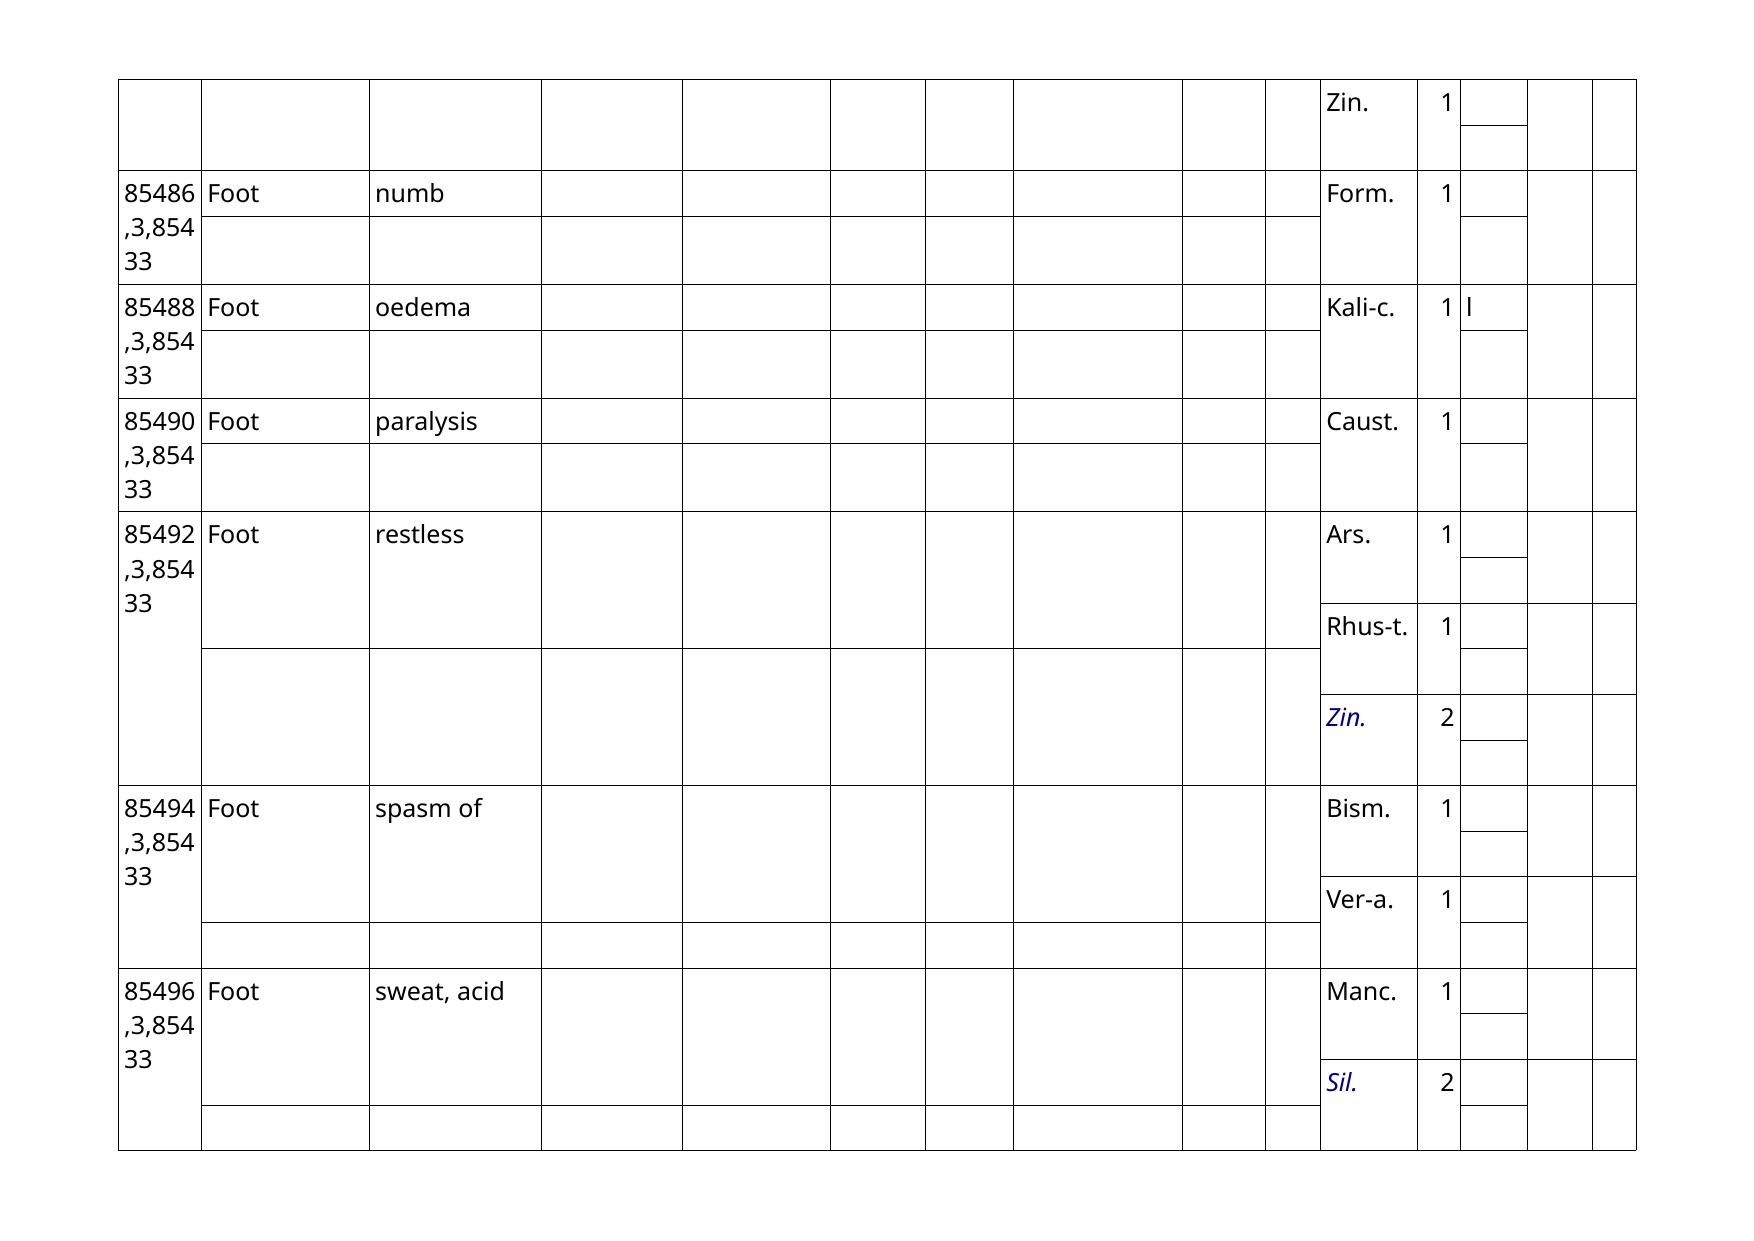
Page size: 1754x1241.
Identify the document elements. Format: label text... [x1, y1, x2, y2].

table_cell [1014, 969, 1182, 1104]
table_cell [202, 1106, 369, 1150]
table_cell [542, 171, 682, 216]
table_cell [1461, 126, 1527, 170]
table_cell [1461, 923, 1527, 968]
table_cell [831, 331, 925, 398]
table_cell Foot [202, 171, 369, 216]
table_cell [1528, 695, 1592, 785]
table_cell Form. [1321, 171, 1417, 284]
table_cell [1461, 695, 1527, 739]
table_cell [1593, 695, 1636, 785]
table_cell [202, 649, 369, 785]
table_cell [831, 923, 925, 968]
table_cell 1 [1418, 80, 1460, 170]
table_cell [1528, 877, 1592, 968]
table_cell [542, 399, 682, 443]
table_cell [831, 80, 925, 170]
table_cell [1461, 1060, 1527, 1104]
table_cell [926, 285, 1013, 329]
table_cell [1593, 969, 1636, 1059]
table_cell Bism. [1321, 786, 1417, 876]
table_cell [831, 217, 925, 284]
table_cell [1461, 444, 1527, 511]
table_cell [1266, 285, 1320, 329]
table_cell [1593, 877, 1636, 968]
table_cell [202, 80, 369, 170]
table_cell [1593, 399, 1636, 511]
table_cell [370, 331, 541, 398]
table_cell [1461, 558, 1527, 603]
table_cell oedema [370, 285, 541, 329]
table_cell [1266, 217, 1320, 284]
table_cell Zin. [1321, 80, 1417, 170]
table_cell [542, 969, 682, 1104]
table_cell [1014, 217, 1182, 284]
table_cell [1014, 512, 1182, 648]
table_cell [1183, 786, 1265, 922]
table_cell [1461, 877, 1527, 922]
table_cell [202, 444, 369, 511]
table_cell [1183, 399, 1265, 443]
table_cell [683, 80, 830, 170]
table_cell [683, 923, 830, 968]
table_cell [926, 649, 1013, 785]
table_cell [683, 649, 830, 785]
table_cell [1461, 217, 1527, 284]
table_cell Foot [202, 969, 369, 1104]
table_cell [1266, 512, 1320, 648]
table_cell [542, 512, 682, 648]
table_cell [1593, 786, 1636, 876]
table_cell [1461, 832, 1527, 876]
table_cell 1 [1418, 969, 1460, 1059]
table_cell [683, 444, 830, 511]
table_cell paralysis [370, 399, 541, 443]
table_cell [683, 285, 830, 329]
table_cell [1528, 786, 1592, 876]
table_cell [1014, 444, 1182, 511]
table_cell [1461, 1014, 1527, 1059]
table_cell [1183, 331, 1265, 398]
table_cell [542, 649, 682, 785]
table_cell [119, 80, 201, 170]
table_cell numb [370, 171, 541, 216]
table_cell [1461, 786, 1527, 831]
table_cell [831, 649, 925, 785]
table_cell [1593, 1060, 1636, 1150]
table_cell [1014, 1106, 1182, 1150]
table_cell [683, 1106, 830, 1150]
table_cell spasm of [370, 786, 541, 922]
table_cell Ver-a. [1321, 877, 1417, 968]
table_cell [1014, 331, 1182, 398]
table_cell 85492,3,85433 [119, 512, 201, 785]
table_cell [542, 331, 682, 398]
table_cell [1014, 399, 1182, 443]
table_cell [1014, 649, 1182, 785]
table_cell [683, 399, 830, 443]
table_cell [1266, 331, 1320, 398]
table_cell [1593, 285, 1636, 398]
table_cell [1183, 512, 1265, 648]
table_cell [1183, 923, 1265, 968]
table_cell 1 [1418, 512, 1460, 603]
table_cell 2 [1418, 1060, 1460, 1150]
table_cell [1461, 604, 1527, 648]
table_cell [926, 786, 1013, 922]
table_cell 85490,3,85433 [119, 399, 201, 511]
table_cell [831, 285, 925, 329]
table_cell restless [370, 512, 541, 648]
table_cell [1461, 1106, 1527, 1150]
table_cell Foot [202, 512, 369, 648]
table_cell [1183, 1106, 1265, 1150]
table_cell [683, 969, 830, 1104]
table_cell [1528, 171, 1592, 284]
table_cell 85494,3,85433 [119, 786, 201, 968]
table_cell [683, 217, 830, 284]
table_cell [370, 649, 541, 785]
table_cell [1266, 444, 1320, 511]
table_cell [542, 80, 682, 170]
table_cell [926, 1106, 1013, 1150]
table_cell [1266, 649, 1320, 785]
table_cell [202, 923, 369, 968]
table_cell 85488,3,85433 [119, 285, 201, 398]
table_cell [926, 217, 1013, 284]
table_cell [683, 171, 830, 216]
table_cell l [1461, 285, 1527, 329]
table_cell [1461, 969, 1527, 1013]
table_cell [1461, 399, 1527, 443]
table_cell [683, 512, 830, 648]
table_cell [1593, 512, 1636, 603]
table_cell [1528, 512, 1592, 603]
table_cell [1593, 171, 1636, 284]
table_cell [1266, 1106, 1320, 1150]
table_cell [1183, 80, 1265, 170]
table_cell [1461, 512, 1527, 557]
table_cell [1266, 786, 1320, 922]
table_cell Sil. [1321, 1060, 1417, 1150]
table_cell 85496,3,85433 [119, 969, 201, 1150]
table_cell [831, 969, 925, 1104]
table_cell [1528, 399, 1592, 511]
table_cell [542, 1106, 682, 1150]
table_cell [926, 399, 1013, 443]
table_cell [926, 969, 1013, 1104]
table_cell [683, 786, 830, 922]
table_cell [1183, 217, 1265, 284]
table_cell [542, 786, 682, 922]
table_cell [542, 285, 682, 329]
table_cell [831, 1106, 925, 1150]
table_cell [926, 444, 1013, 511]
table_cell [1461, 171, 1527, 216]
table_cell [370, 444, 541, 511]
table_cell [1461, 331, 1527, 398]
table_cell [683, 331, 830, 398]
table_cell [1528, 969, 1592, 1059]
table_cell Zin. [1321, 695, 1417, 785]
table_cell [926, 171, 1013, 216]
table_cell [1593, 80, 1636, 170]
table_cell [926, 80, 1013, 170]
table_cell [370, 217, 541, 284]
table_cell [542, 444, 682, 511]
table_cell [1014, 786, 1182, 922]
table_cell [1461, 741, 1527, 785]
table_cell Manc. [1321, 969, 1417, 1059]
table_cell [1528, 604, 1592, 694]
table_cell [831, 786, 925, 922]
table_cell [926, 923, 1013, 968]
table_cell [1014, 285, 1182, 329]
table_cell 1 [1418, 877, 1460, 968]
table_cell [1266, 399, 1320, 443]
table_cell [1183, 969, 1265, 1104]
table_cell [1266, 969, 1320, 1104]
table_cell 2 [1418, 695, 1460, 785]
table_cell [926, 512, 1013, 648]
table_cell [926, 331, 1013, 398]
table_cell Kali-c. [1321, 285, 1417, 398]
table_cell Ars. [1321, 512, 1417, 603]
table_cell sweat, acid [370, 969, 541, 1104]
table_cell [542, 923, 682, 968]
table_cell 1 [1418, 786, 1460, 876]
table_cell Caust. [1321, 399, 1417, 511]
table_cell [1014, 80, 1182, 170]
table_cell 1 [1418, 399, 1460, 511]
table_cell [831, 444, 925, 511]
table_cell 1 [1418, 604, 1460, 694]
table_cell [1528, 285, 1592, 398]
table_cell [1266, 80, 1320, 170]
table_cell [831, 512, 925, 648]
table_cell [1461, 80, 1527, 124]
table_cell [1014, 923, 1182, 968]
table_cell [202, 217, 369, 284]
table_cell [1183, 649, 1265, 785]
table_cell [1183, 285, 1265, 329]
table_cell [1528, 80, 1592, 170]
table_cell [370, 1106, 541, 1150]
table_cell Foot [202, 285, 369, 329]
table_cell [1266, 923, 1320, 968]
table_cell Foot [202, 786, 369, 922]
table_cell [831, 399, 925, 443]
table_cell [1266, 171, 1320, 216]
table_cell [1183, 171, 1265, 216]
table_cell [1014, 171, 1182, 216]
table_cell 85486,3,85433 [119, 171, 201, 284]
table_cell [202, 331, 369, 398]
table_cell [370, 923, 541, 968]
table_cell [1528, 1060, 1592, 1150]
table_cell [370, 80, 541, 170]
table_cell [542, 217, 682, 284]
table_cell [1593, 604, 1636, 694]
table_cell 1 [1418, 171, 1460, 284]
table_cell Rhus-t. [1321, 604, 1417, 694]
table_cell 1 [1418, 285, 1460, 398]
table_cell Foot [202, 399, 369, 443]
table_cell [831, 171, 925, 216]
table_cell [1183, 444, 1265, 511]
table_cell [1461, 649, 1527, 694]
